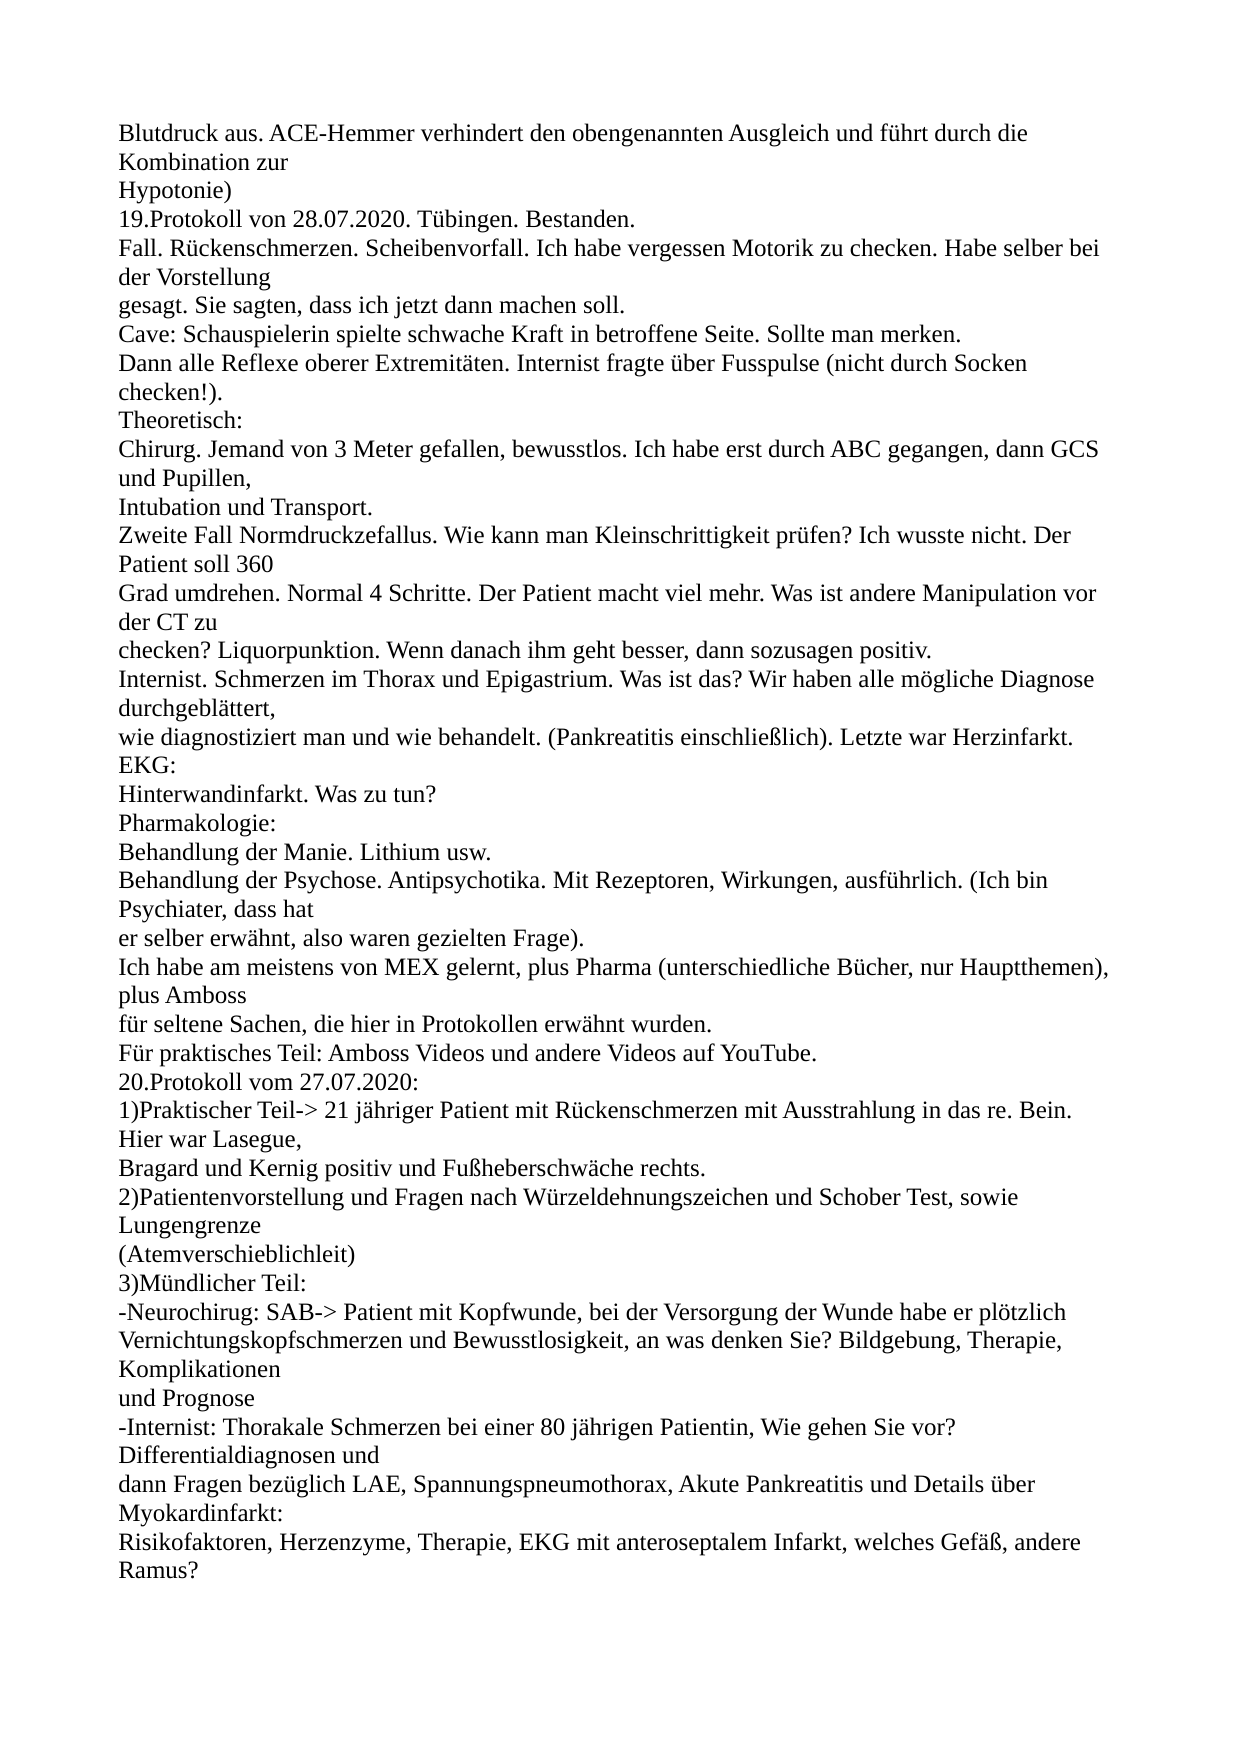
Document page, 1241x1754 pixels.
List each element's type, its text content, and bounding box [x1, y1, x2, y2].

text wie diagnostiziert man und wie behandelt. (Pankreatitis einschließlich). Letzte war Herzinfarkt. EKG: [118, 722, 1122, 779]
text Theoretisch: [118, 406, 1122, 434]
text Zweite Fall Normdruckzefallus. Wie kann man Kleinschrittigkeit prüfen? Ich wusste nicht. Der Patient soll 360 [118, 521, 1122, 578]
text Ich habe am meistens von MEX gelernt, plus Pharma (unterschiedliche Bücher, nur Hauptthemen), plus Amboss [118, 952, 1122, 1009]
text dann Fragen bezüglich LAE, Spannungspneumothorax, Akute Pankreatitis und Details über Myokardinfarkt: [118, 1469, 1122, 1527]
text Cave: Schauspielerin spielte schwache Kraft in betroffene Seite. Sollte man merken. [118, 319, 1122, 348]
text Grad umdrehen. Normal 4 Schritte. Der Patient macht viel mehr. Was ist andere Manipulation vor der CT zu [118, 578, 1122, 636]
text für seltene Sachen, die hier in Protokollen erwähnt wurden. [118, 1009, 1122, 1038]
text gesagt. Sie sagten, dass ich jetzt dann machen soll. [118, 291, 1122, 319]
text und Prognose [118, 1383, 1122, 1412]
text Blutdruck aus. ACE-Hemmer verhindert den obengenannten Ausgleich und führt durch die Kombination zur [118, 118, 1122, 176]
text Intubation und Transport. [118, 492, 1122, 521]
text 20.Protokoll vom 27.07.2020: [118, 1067, 1122, 1096]
text Hypotonie) [118, 176, 1122, 204]
text -Internist: Thorakale Schmerzen bei einer 80 jährigen Patientin, Wie gehen Sie vor? Differentialdiagnosen und [118, 1412, 1122, 1469]
text Pharmakologie: [118, 808, 1122, 837]
text Risikofaktoren, Herzenzyme, Therapie, EKG mit anteroseptalem Infarkt, welches Gefäß, andere Ramus? [118, 1527, 1122, 1584]
text Internist. Schmerzen im Thorax und Epigastrium. Was ist das? Wir haben alle mögliche Diagnose durchgeblättert, [118, 664, 1122, 722]
text Behandlung der Manie. Lithium usw. [118, 837, 1122, 866]
text Für praktisches Teil: Amboss Videos und andere Videos auf YouTube. [118, 1038, 1122, 1067]
text Chirurg. Jemand von 3 Meter gefallen, bewusstlos. Ich habe erst durch ABC gegangen, dann GCS und Pupillen, [118, 434, 1122, 492]
text Fall. Rückenschmerzen. Scheibenvorfall. Ich habe vergessen Motorik zu checken. Habe selber bei der Vorstellung [118, 233, 1122, 291]
text -Neurochirug: SAB-> Patient mit Kopfwunde, bei der Versorgung der Wunde habe er plötzlich [118, 1297, 1122, 1326]
text (Atemverschieblichleit) [118, 1239, 1122, 1268]
text Bragard und Kernig positiv und Fußheberschwäche rechts. [118, 1153, 1122, 1182]
text 3)Mündlicher Teil: [118, 1268, 1122, 1297]
text 1)Praktischer Teil-> 21 jähriger Patient mit Rückenschmerzen mit Ausstrahlung in das re. Bein. Hier war Lasegue, [118, 1096, 1122, 1153]
text 19.Protokoll von 28.07.2020. Tübingen. Bestanden. [118, 204, 1122, 233]
text 2)Patientenvorstellung und Fragen nach Würzeldehnungszeichen und Schober Test, sowie Lungengrenze [118, 1182, 1122, 1239]
text Vernichtungskopfschmerzen und Bewusstlosigkeit, an was denken Sie? Bildgebung, Therapie, Komplikationen [118, 1326, 1122, 1383]
text Dann alle Reflexe oberer Extremitäten. Internist fragte über Fusspulse (nicht durch Socken checken!). [118, 348, 1122, 406]
text er selber erwähnt, also waren gezielten Frage). [118, 923, 1122, 952]
text checken? Liquorpunktion. Wenn danach ihm geht besser, dann sozusagen positiv. [118, 636, 1122, 664]
text Behandlung der Psychose. Antipsychotika. Mit Rezeptoren, Wirkungen, ausführlich. (Ich bin Psychiater, dass hat [118, 866, 1122, 923]
text Hinterwandinfarkt. Was zu tun? [118, 779, 1122, 808]
